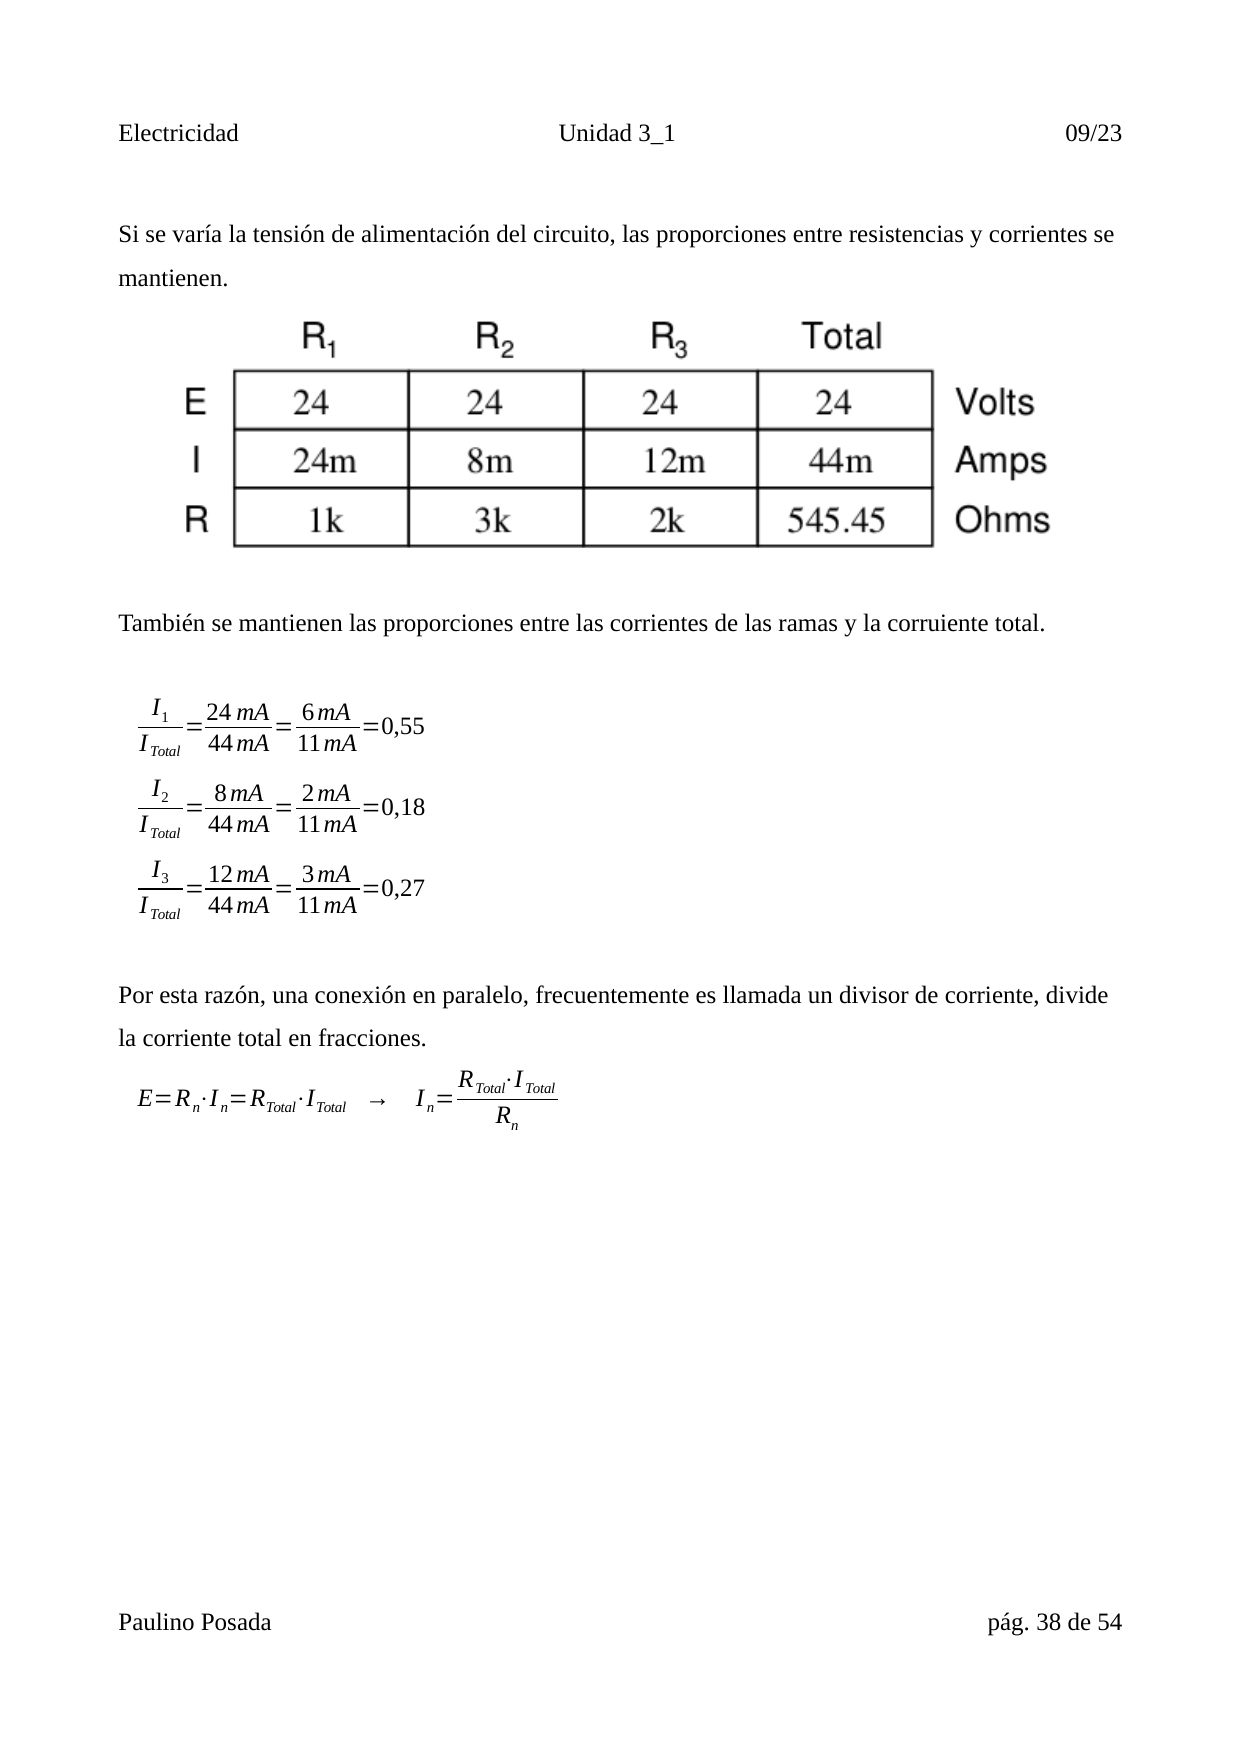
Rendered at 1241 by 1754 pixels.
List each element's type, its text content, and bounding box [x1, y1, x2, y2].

picture [160, 300, 1080, 570]
text También se mantienen las proporciones entre las corrientes de las ramas y la corruiente total. [118, 608, 1122, 636]
text → [118, 1066, 1122, 1132]
text Si se varía la tensión de alimentación del circuito, las proporciones entre resistencias y corrientes se mantienen. [118, 219, 1122, 291]
text Por esta razón, una conexión en paralelo, frecuentemente es llamada un divisor de corriente, divide la corriente total en fracciones. [118, 980, 1122, 1052]
